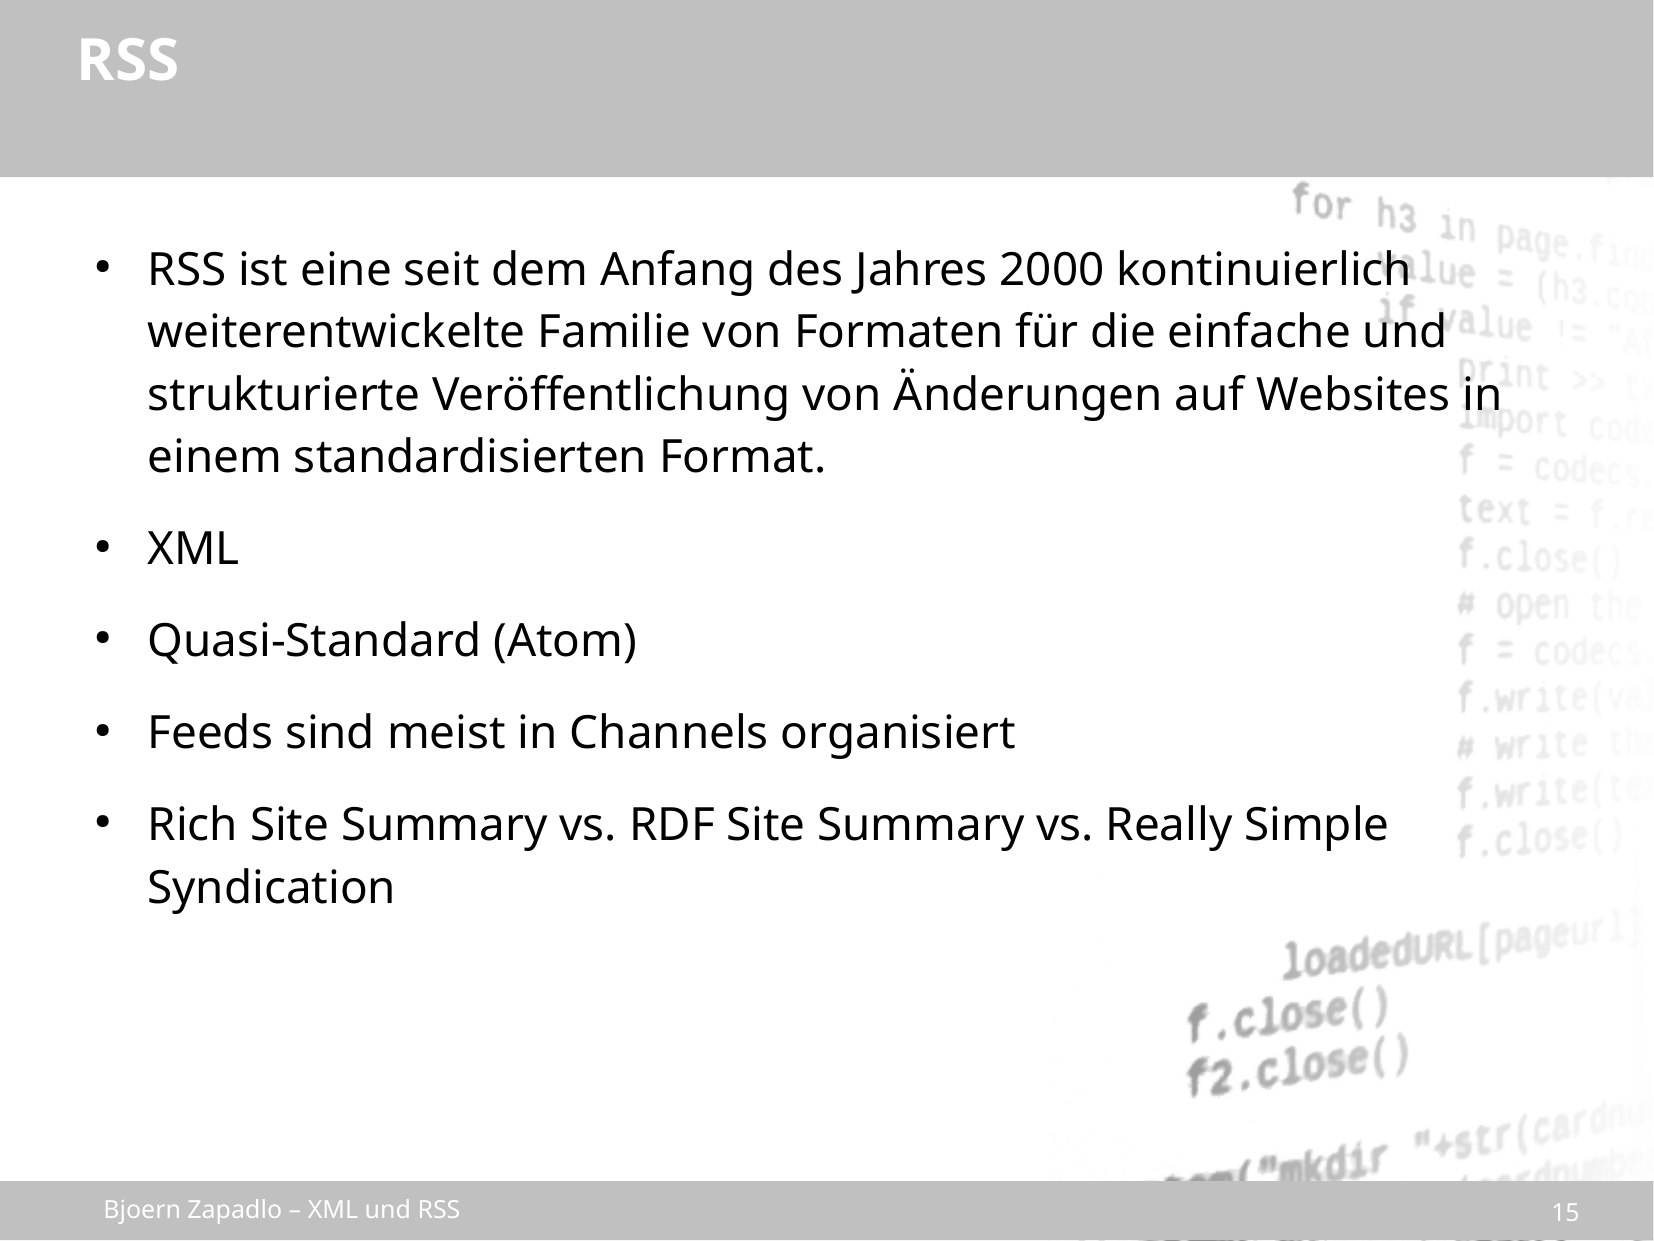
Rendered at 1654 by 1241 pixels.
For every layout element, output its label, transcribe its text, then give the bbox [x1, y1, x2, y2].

list RSS ist eine seit dem Anfang des Jahres 2000 kontinuierlich weiterentwickelte Familie von Formaten für die einfache und strukturierte Veröffentlichung von Änderungen auf Websites in einem standardisierten Format. XML Quasi-Standard (Atom) Feeds sind meist in Channels organisiert Rich Site Summary vs. RDF Site Summary vs. Really Simple Syndication [76, 236, 1566, 1041]
picture [0, 178, 1654, 1181]
title RSS [76, 17, 1565, 178]
